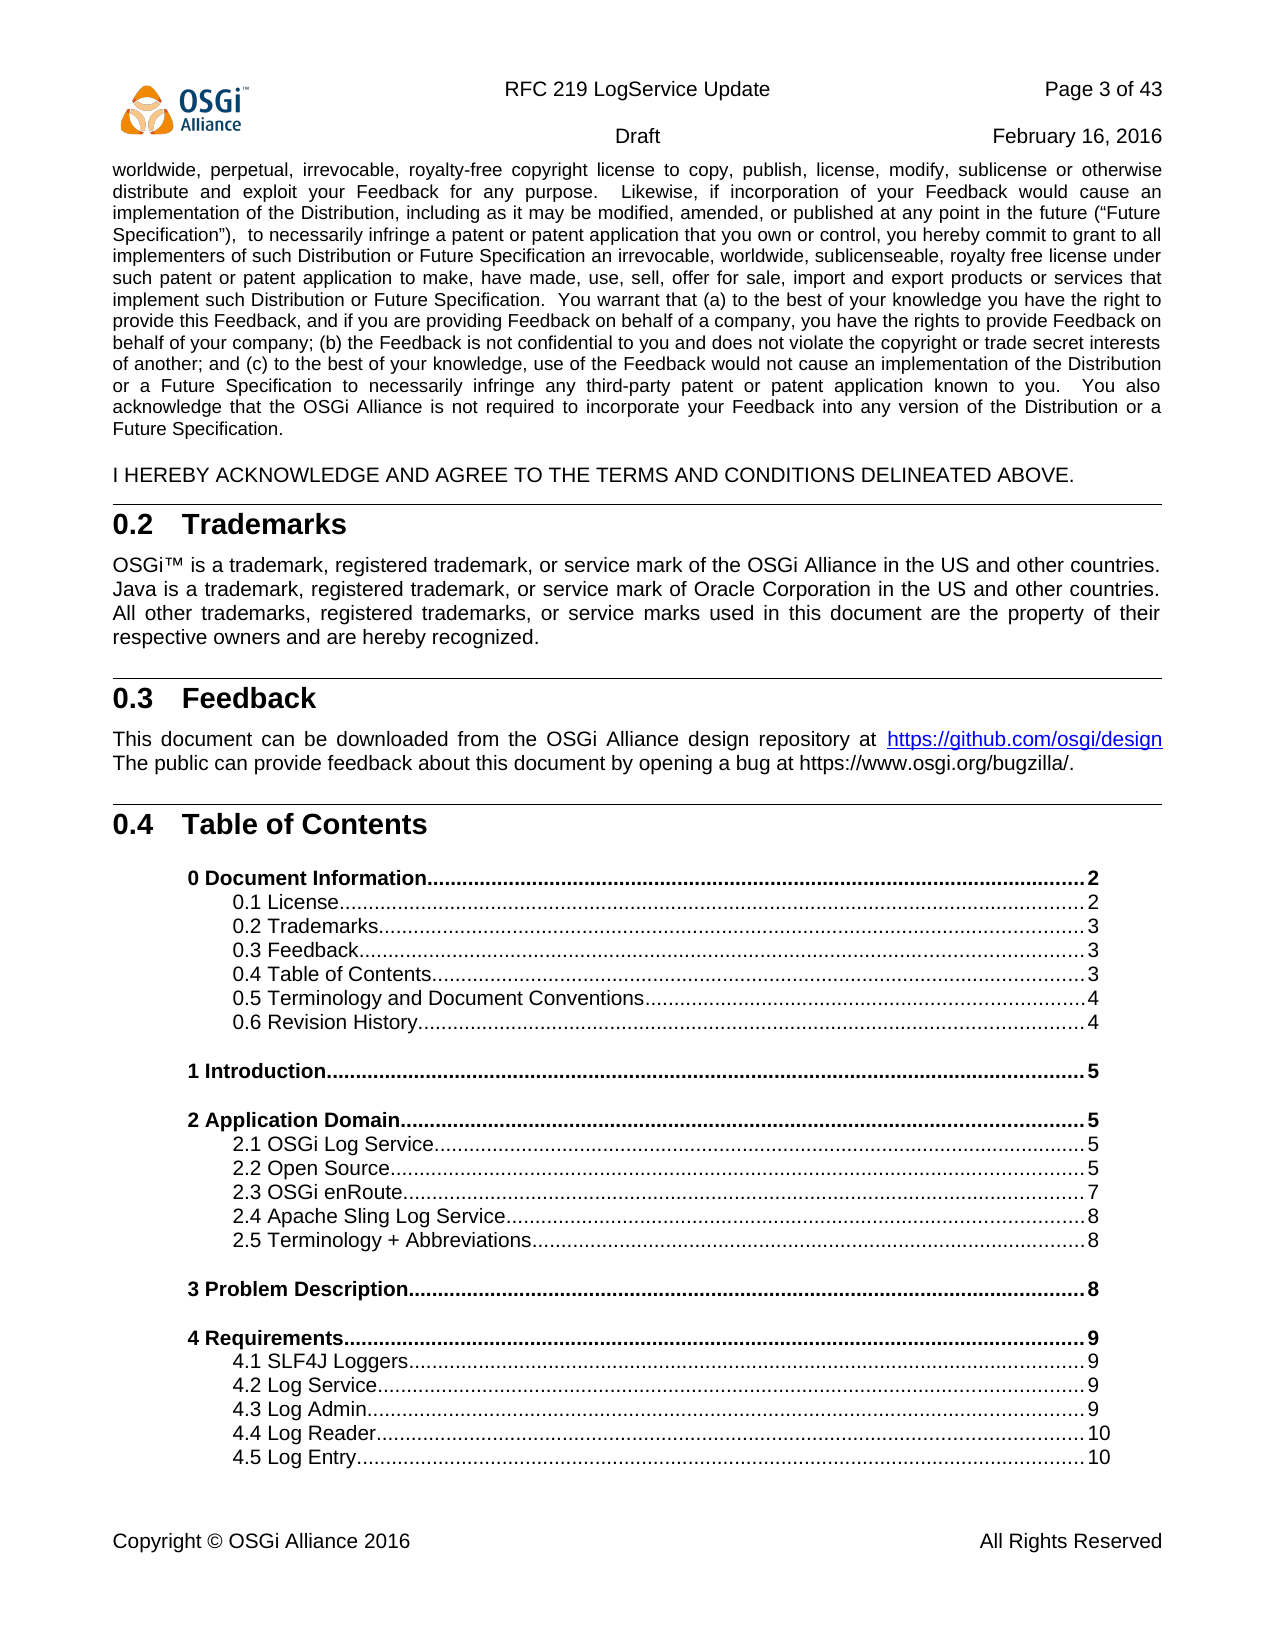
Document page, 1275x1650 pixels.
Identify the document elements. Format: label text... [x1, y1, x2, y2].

subtitle Table of Contents [112, 805, 1162, 841]
text 4 Requirements 9 [187, 1325, 1162, 1349]
picture [113, 78, 257, 142]
text 4.3 Log Admin 9 [232, 1397, 1162, 1421]
text worldwide, perpetual, irrevocable, royalty-free copyright license to copy, publish, license, modify, sublicense or otherwise distribute and exploit your Feedback for any purpose. Likewise, if incorporation of your Feedback would cause an implementation of the Distribution, including as it may be modified, amended, or published at any point in the future (“Future Specification”), to necessarily infringe a patent or patent application that you own or control, you hereby commit to grant to all implementers of such Distribution or Future Specification an irrevocable, worldwide, sublicenseable, royalty free license under such patent or patent application to make, have made, use, sell, offer for sale, import and export products or services that implement such Distribution or Future Specification. You warrant that (a) to the best of your knowledge you have the right to provide this Feedback, and if you are providing Feedback on behalf of a company, you have the rights to provide Feedback on behalf of your company; (b) the Feedback is not confidential to you and does not violate the copyright or trade secret interests of another; and (c) to the best of your knowledge, use of the Feedback would not cause an implementation of the Distribution or a Future Specification to necessarily infringe any third-party patent or patent application known to you. You also acknowledge that the OSGi Alliance is not required to incorporate your Feedback into any version of the Distribution or a Future Specification. [112, 159, 1162, 439]
text 4.5 Log Entry 10 [232, 1445, 1162, 1469]
text 0 Document Information 2 [187, 866, 1162, 890]
text 2 Application Domain 5 [187, 1108, 1162, 1132]
text 1 Introduction 5 [187, 1059, 1162, 1083]
text 4.1 SLF4J Loggers 9 [232, 1349, 1162, 1373]
subtitle Feedback [112, 679, 1162, 715]
text 2.1 OSGi Log Service 5 [232, 1132, 1162, 1156]
text 2.4 Apache Sling Log Service 8 [232, 1203, 1162, 1227]
text 2.3 OSGi enRoute 7 [232, 1179, 1162, 1203]
text 0.6 Revision History 4 [232, 1010, 1162, 1034]
text OSGi™ is a trademark, registered trademark, or service mark of the OSGi Alliance in the US and other countries. Java is a trademark, registered trademark, or service mark of Oracle Corporation in the US and other countries. All other trademarks, registered trademarks, or service marks used in this document are the property of their respective owners and are hereby recognized. [112, 553, 1162, 649]
subtitle Trademarks [112, 505, 1162, 541]
text 2.2 Open Source 5 [232, 1156, 1162, 1179]
text I HEREBY ACKNOWLEDGE AND AGREE TO THE TERMS AND CONDITIONS DELINEATED ABOVE. [112, 463, 1162, 487]
text 4.2 Log Service 9 [232, 1373, 1162, 1397]
text 0.5 Terminology and Document Conventions 4 [232, 986, 1162, 1010]
text 0.4 Table of Contents 3 [232, 962, 1162, 986]
text 4.4 Log Reader 10 [232, 1421, 1162, 1445]
text 2.5 Terminology + Abbreviations 8 [232, 1227, 1162, 1251]
text 0.2 Trademarks 3 [232, 914, 1162, 938]
text 3 Problem Description 8 [187, 1276, 1162, 1300]
text 0.3 Feedback 3 [232, 938, 1162, 962]
text 0.1 License 2 [232, 890, 1162, 914]
text This document can be downloaded from the OSGi Alliance design repository at https://github.com/osgi/design The public can provide feedback about this document by opening a bug at https://www.osgi.org/bugzilla/. [112, 727, 1162, 775]
